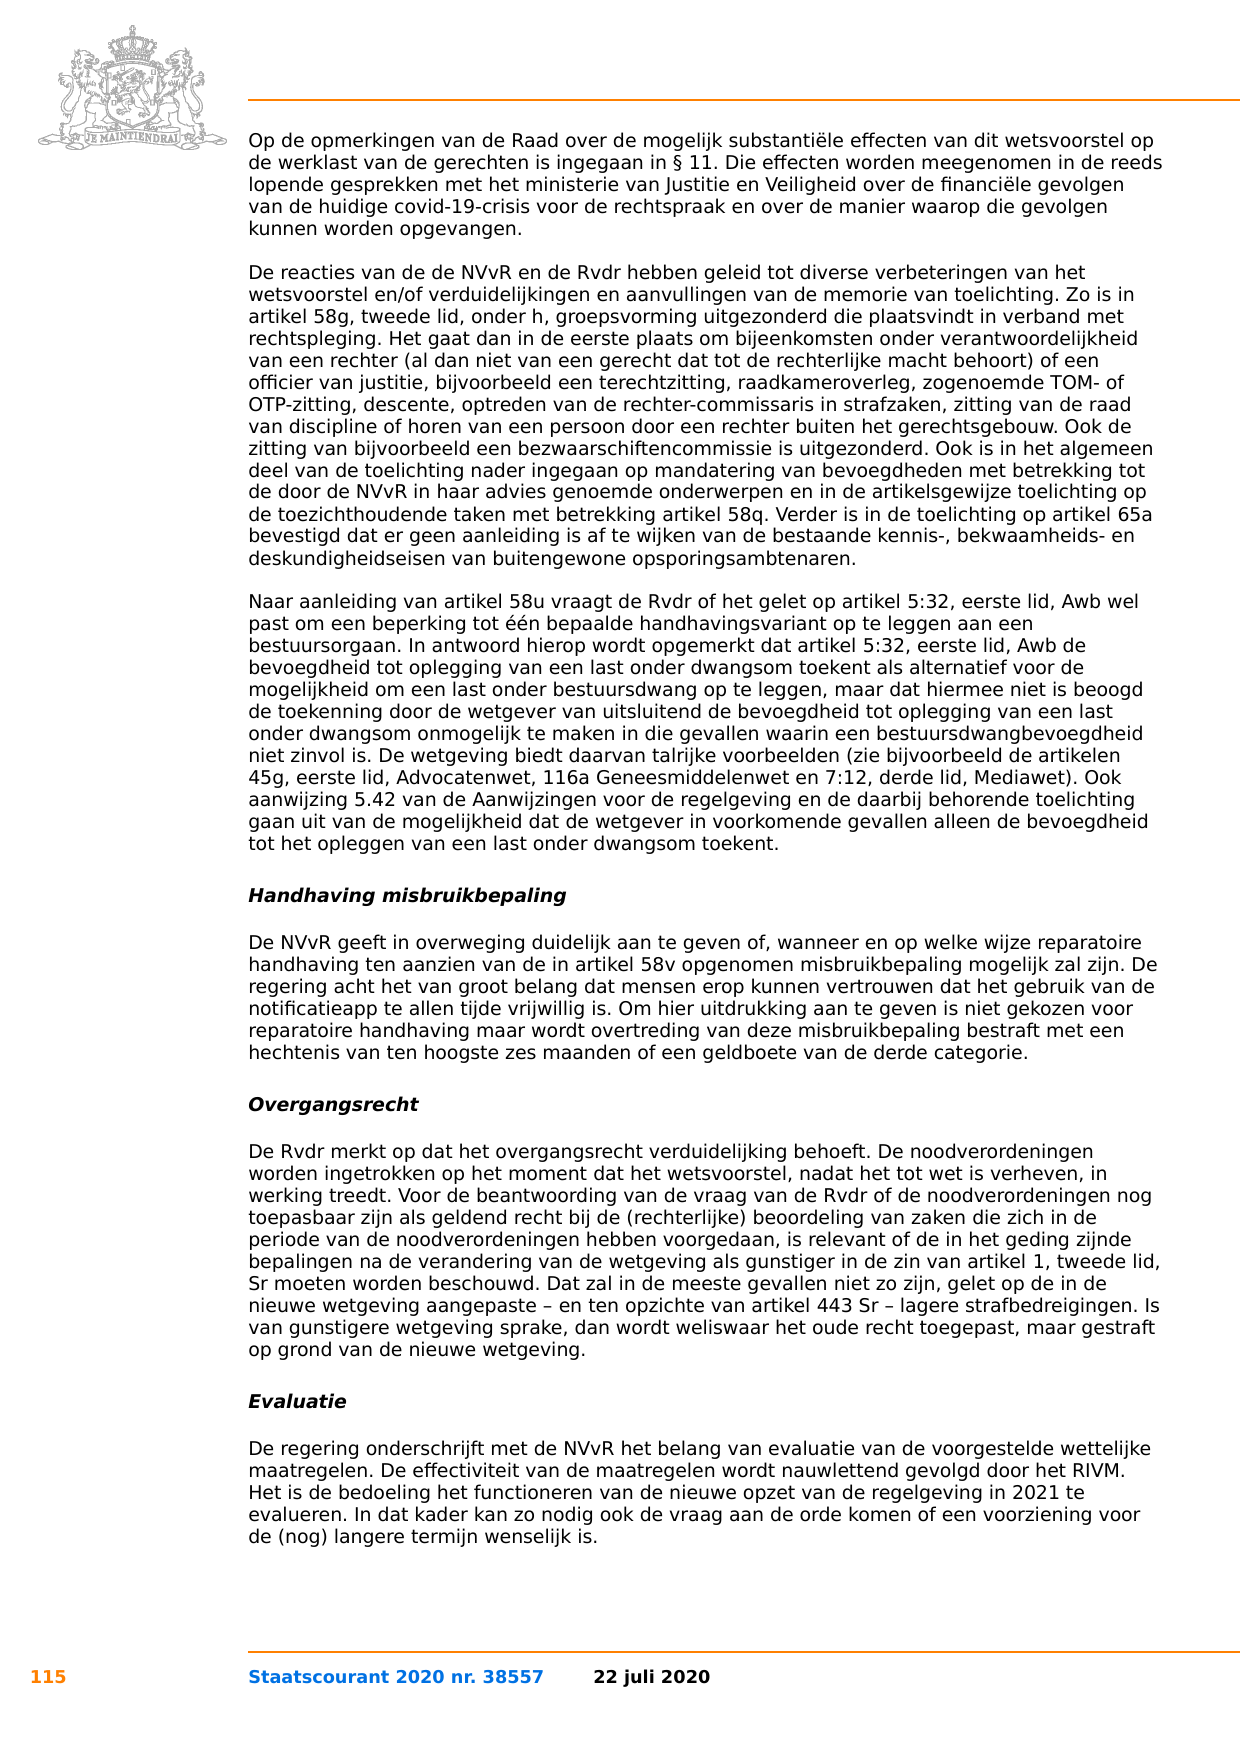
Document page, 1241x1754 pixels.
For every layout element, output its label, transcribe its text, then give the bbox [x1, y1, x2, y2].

text De reacties van de de NVvR en de Rvdr hebben geleid tot diverse verbeteringen van het wetsvoorstel en/of verduidelijkingen en aanvullingen van de memorie van toelichting. Zo is in artikel 58g, tweede lid, onder h, groepsvorming uitgezonderd die plaatsvindt in verband met rechtspleging. Het gaat dan in de eerste plaats om bijeenkomsten onder verantwoordelijkheid van een rechter (al dan niet van een gerecht dat tot de rechterlijke macht behoort) of een officier van justitie, bijvoorbeeld een terechtzitting, raadkameroverleg, zogenoemde TOM- of OTP-zitting, descente, optreden van de rechter-commissaris in strafzaken, zitting van de raad van discipline of horen van een persoon door een rechter buiten het gerechtsgebouw. Ook de zitting van bijvoorbeeld een bezwaarschiftencommissie is uitgezonderd. Ook is in het algemeen deel van de toelichting nader ingegaan op mandatering van bevoegdheden met betrekking tot de door de NVvR in haar advies genoemde onderwerpen en in de artikelsgewijze toelichting op de toezichthoudende taken met betrekking artikel 58q. Verder is in de toelichting op artikel 65a bevestigd dat er geen aanleiding is af te wijken van de bestaande kennis-, bekwaamheids- en deskundigheidseisen van buitengewone opsporingsambtenaren. [248, 262, 1163, 569]
subtitle Overgangsrecht [248, 1094, 1163, 1116]
subtitle Evaluatie [248, 1391, 1163, 1413]
text Op de opmerkingen van de Raad over de mogelijk substantiële effecten van dit wetsvoorstel op de werklast van de gerechten is ingegaan in § 11. Die effecten worden meegenomen in de reeds lopende gesprekken met het ministerie van Justitie en Veiligheid over de financiële gevolgen van de huidige covid-19-crisis voor de rechtspraak en over de manier waarop die gevolgen kunnen worden opgevangen. [248, 130, 1163, 240]
text De Rvdr merkt op dat het overgangsrecht verduidelijking behoeft. De noodverordeningen worden ingetrokken op het moment dat het wetsvoorstel, nadat het tot wet is verheven, in werking treedt. Voor de beantwoording van de vraag van de Rvdr of de noodverordeningen nog toepasbaar zijn als geldend recht bij de (rechterlijke) beoordeling van zaken die zich in de periode van de noodverordeningen hebben voorgedaan, is relevant of de in het geding zijnde bepalingen na de verandering van de wetgeving als gunstiger in de zin van artikel 1, tweede lid, Sr moeten worden beschouwd. Dat zal in de meeste gevallen niet zo zijn, gelet op de in de nieuwe wetgeving aangepaste – en ten opzichte van artikel 443 Sr – lagere strafbedreigingen. Is van gunstigere wetgeving sprake, dan wordt weliswaar het oude recht toegepast, maar gestraft op grond van de nieuwe wetgeving. [248, 1141, 1163, 1361]
text De NVvR geeft in overweging duidelijk aan te geven of, wanneer en op welke wijze reparatoire handhaving ten aanzien van de in artikel 58v opgenomen misbruikbepaling mogelijk zal zijn. De regering acht het van groot belang dat mensen erop kunnen vertrouwen dat het gebruik van de notificatieapp te allen tijde vrijwillig is. Om hier uitdrukking aan te geven is niet gekozen voor reparatoire handhaving maar wordt overtreding van deze misbruikbepaling bestraft met een hechtenis van ten hoogste zes maanden of een geldboete van de derde categorie. [248, 932, 1163, 1064]
picture [38, 25, 227, 150]
subtitle Handhaving misbruikbepaling [248, 885, 1163, 907]
text De regering onderschrijft met de NVvR het belang van evaluatie van de voorgestelde wettelijke maatregelen. De effectiviteit van de maatregelen wordt nauwlettend gevolgd door het RIVM. Het is de bedoeling het functioneren van de nieuwe opzet van de regelgeving in 2021 te evalueren. In dat kader kan zo nodig ook de vraag aan de orde komen of een voorziening voor de (nog) langere termijn wenselijk is. [248, 1438, 1163, 1547]
text Naar aanleiding van artikel 58u vraagt de Rvdr of het gelet op artikel 5:32, eerste lid, Awb wel past om een beperking tot één bepaalde handhavingsvariant op te leggen aan een bestuursorgaan. In antwoord hierop wordt opgemerkt dat artikel 5:32, eerste lid, Awb de bevoegdheid tot oplegging van een last onder dwangsom toekent als alternatief voor de mogelijkheid om een last onder bestuursdwang op te leggen, maar dat hiermee niet is beoogd de toekenning door de wetgever van uitsluitend de bevoegdheid tot oplegging van een last onder dwangsom onmogelijk te maken in die gevallen waarin een bestuursdwangbevoegdheid niet zinvol is. De wetgeving biedt daarvan talrijke voorbeelden (zie bijvoorbeeld de artikelen 45g, eerste lid, Advocatenwet, 116a Geneesmiddelenwet en 7:12, derde lid, Mediawet). Ook aanwijzing 5.42 van de Aanwijzingen voor de regelgeving en de daarbij behorende toelichting gaan uit van de mogelijkheid dat de wetgever in voorkomende gevallen alleen de bevoegdheid tot het opleggen van een last onder dwangsom toekent. [248, 591, 1163, 855]
